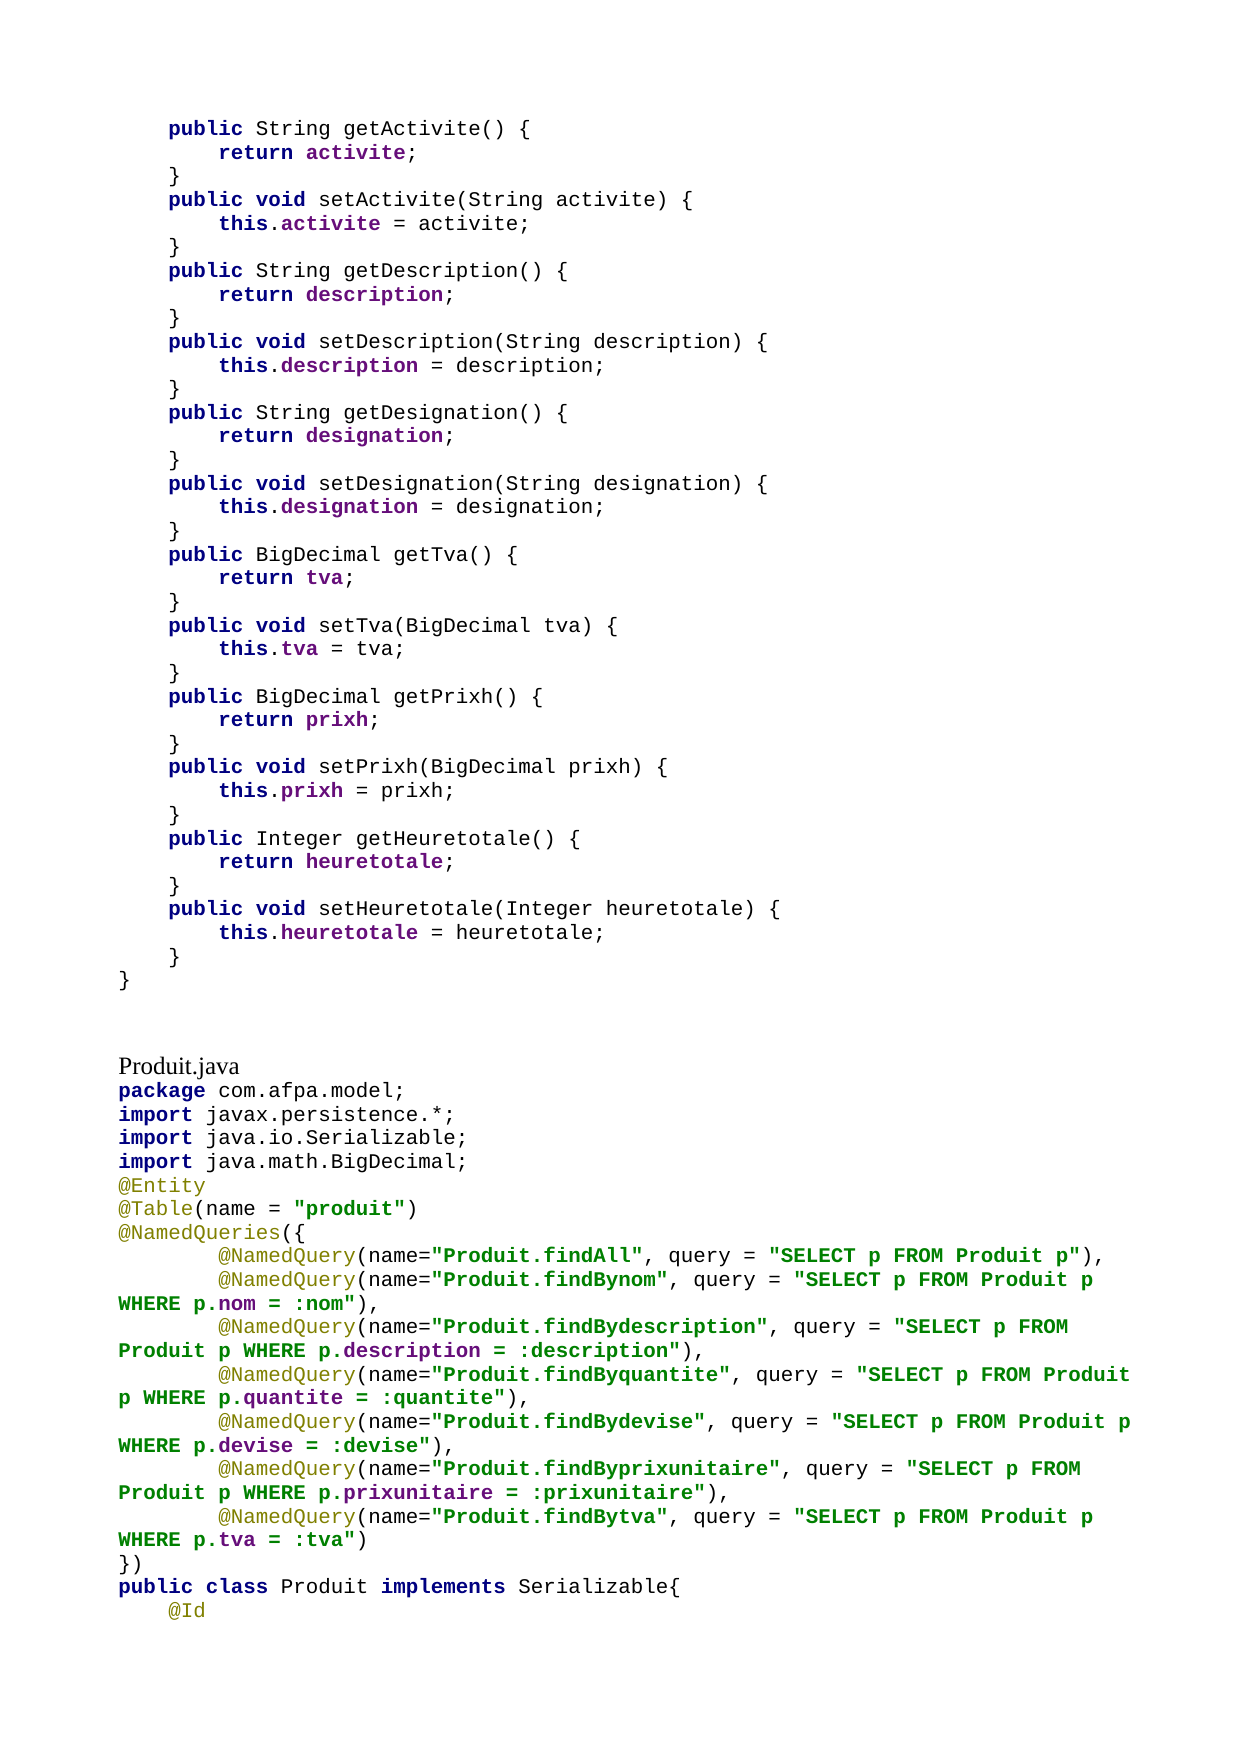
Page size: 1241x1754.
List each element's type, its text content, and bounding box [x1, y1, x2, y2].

text return tva; [118, 567, 1145, 591]
text this.activite = activite; [118, 213, 1145, 236]
text Produit.java [118, 1051, 1145, 1080]
text this.tva = tva; [118, 638, 1145, 662]
text this.description = description; [118, 354, 1145, 378]
text @Table(name = "produit") [118, 1198, 1145, 1222]
text @Id [118, 1600, 1145, 1624]
text return activite; [118, 142, 1145, 165]
text public BigDecimal getTva() { [118, 544, 1145, 567]
text @NamedQuery(name="Produit.findBydevise", query = "SELECT p FROM Produit p WHERE p.devise = :devise"), [118, 1411, 1145, 1458]
text @NamedQuery(name="Produit.findBydescription", query = "SELECT p FROM Produit p WHERE p.description = :description"), [118, 1316, 1145, 1364]
text } [118, 165, 1145, 189]
text @NamedQuery(name="Produit.findByprixunitaire", query = "SELECT p FROM Produit p WHERE p.prixunitaire = :prixunitaire"), [118, 1458, 1145, 1506]
text } [118, 662, 1145, 686]
text package com.afpa.model; [118, 1080, 1145, 1104]
text } [118, 236, 1145, 260]
text } [118, 591, 1145, 615]
text public class Produit implements Serializable{ [118, 1577, 1145, 1600]
text import java.io.Serializable; [118, 1127, 1145, 1151]
text return heuretotale; [118, 851, 1145, 875]
text return description; [118, 284, 1145, 307]
text } [118, 378, 1145, 402]
text public void setHeuretotale(Integer heuretotale) { [118, 898, 1145, 922]
text public void setDescription(String description) { [118, 331, 1145, 354]
text public void setDesignation(String designation) { [118, 473, 1145, 496]
text @NamedQuery(name="Produit.findBynom", query = "SELECT p FROM Produit p WHERE p.nom = :nom"), [118, 1269, 1145, 1316]
text @NamedQueries({ [118, 1222, 1145, 1246]
text } [118, 307, 1145, 331]
text } [118, 449, 1145, 473]
text public String getDesignation() { [118, 402, 1145, 426]
text return prixh; [118, 709, 1145, 733]
text public void setTva(BigDecimal tva) { [118, 615, 1145, 638]
text public void setPrixh(BigDecimal prixh) { [118, 757, 1145, 780]
text return designation; [118, 426, 1145, 449]
text @Entity [118, 1174, 1145, 1198]
text import java.math.BigDecimal; [118, 1151, 1145, 1174]
text } [118, 875, 1145, 898]
text } [118, 969, 1145, 993]
text } [118, 733, 1145, 757]
text public Integer getHeuretotale() { [118, 827, 1145, 851]
text @NamedQuery(name="Produit.findBytva", query = "SELECT p FROM Produit p WHERE p.tva = :tva") [118, 1506, 1145, 1553]
text import javax.persistence.*; [118, 1104, 1145, 1127]
text public void setActivite(String activite) { [118, 189, 1145, 213]
text } [118, 804, 1145, 827]
text } [118, 520, 1145, 544]
text this.designation = designation; [118, 496, 1145, 520]
text public String getActivite() { [118, 118, 1145, 142]
text @NamedQuery(name="Produit.findAll", query = "SELECT p FROM Produit p"), [118, 1246, 1145, 1269]
text @NamedQuery(name="Produit.findByquantite", query = "SELECT p FROM Produit p WHERE p.quantite = :quantite"), [118, 1364, 1145, 1411]
text this.heuretotale = heuretotale; [118, 922, 1145, 946]
text this.prixh = prixh; [118, 780, 1145, 804]
text }) [118, 1553, 1145, 1577]
text } [118, 946, 1145, 969]
text public BigDecimal getPrixh() { [118, 686, 1145, 709]
text public String getDescription() { [118, 260, 1145, 284]
